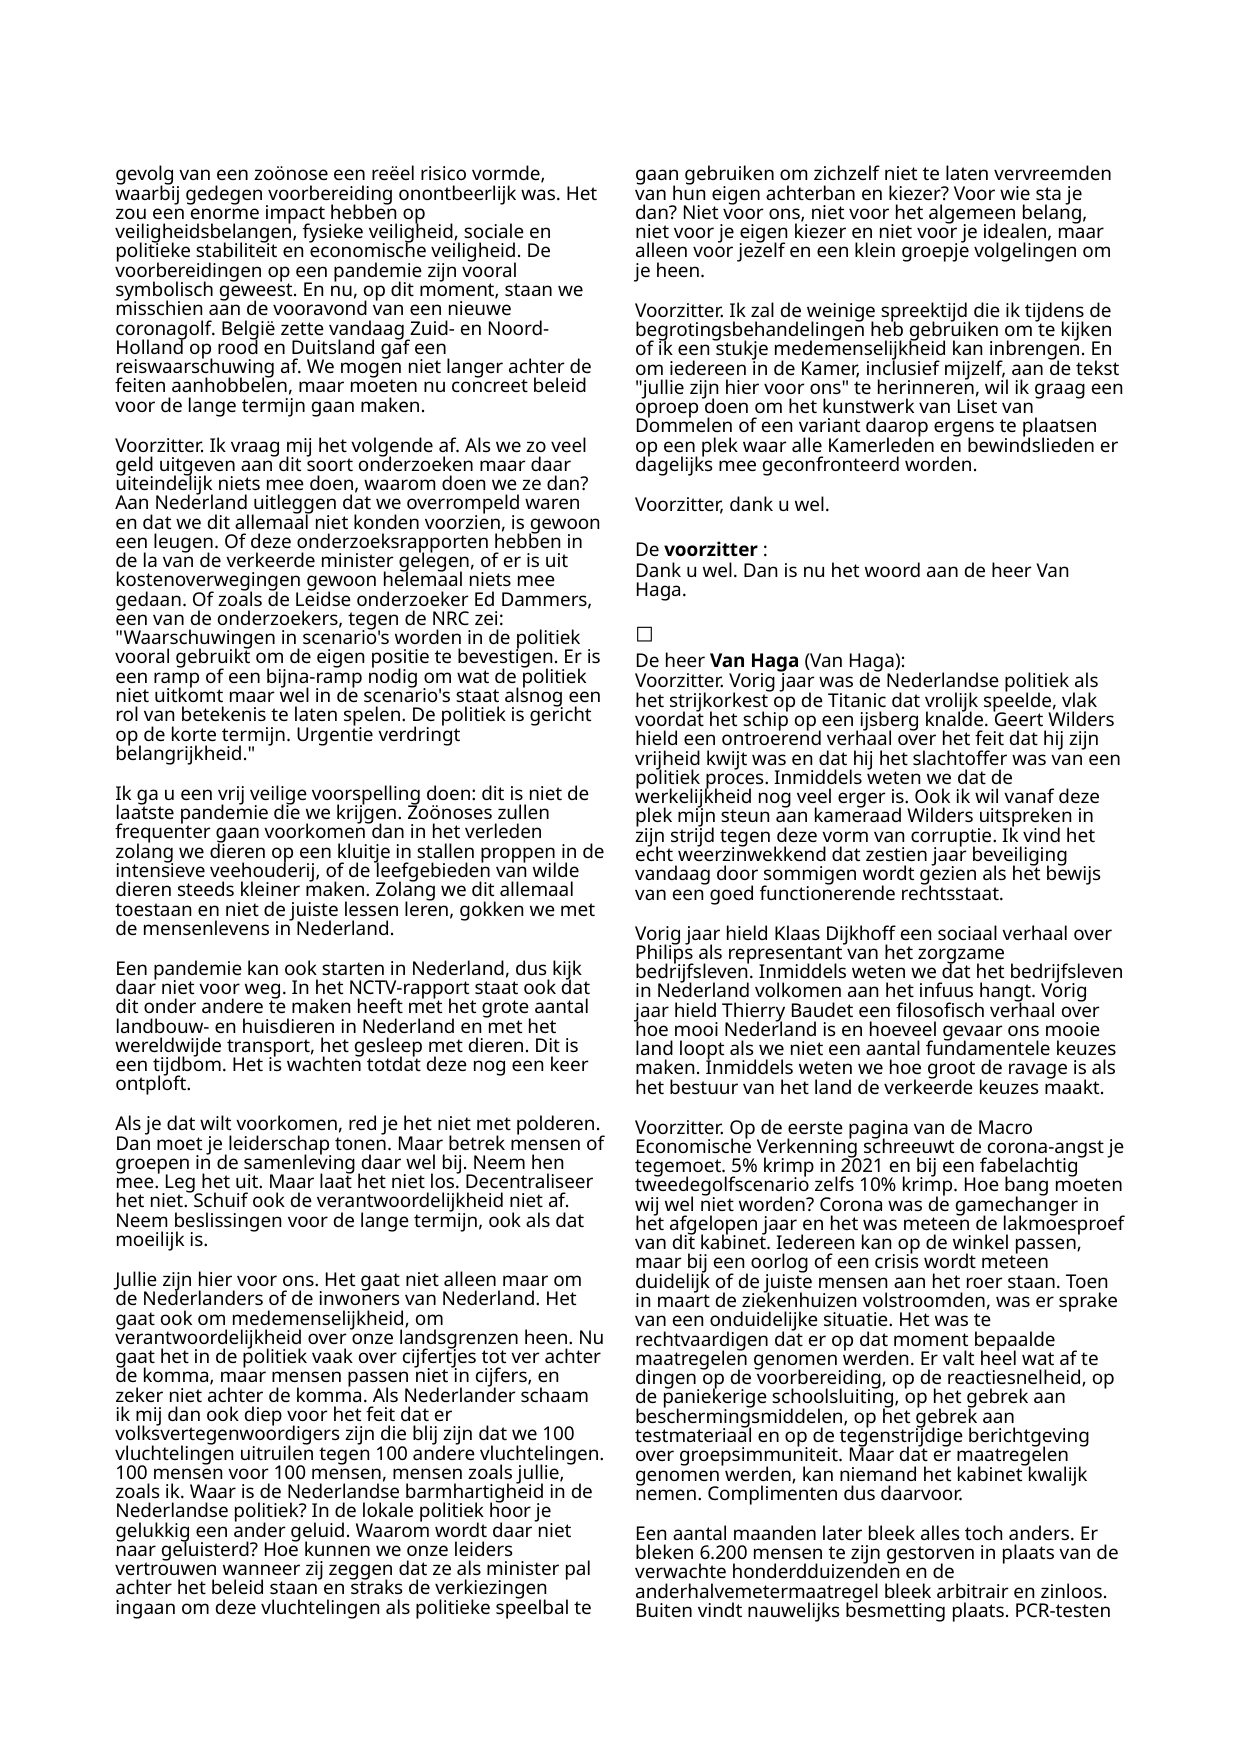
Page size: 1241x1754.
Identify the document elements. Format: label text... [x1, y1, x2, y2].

text Dank u wel. Dan is nu het woord aan de heer Van Haga. [635, 562, 1125, 600]
text ⬜ [635, 621, 1125, 647]
text gevolg van een zoönose een reëel risico vormde, waarbij gedegen voorbereiding onontbeerlijk was. Het zou een enorme impact hebben op veiligheidsbelangen, fysieke veiligheid, sociale en politieke stabiliteit en economische veiligheid. De voorbereidingen op een pandemie zijn vooral symbolisch geweest. En nu, op dit moment, staan we misschien aan de vooravond van een nieuwe coronagolf. België zette vandaag Zuid- en Noord-Holland op rood en Duitsland gaf een reiswaarschuwing af. We mogen niet langer achter de feiten aanhobbelen, maar moeten nu concreet beleid voor de lange termijn gaan maken. [115, 165, 605, 416]
text Ik ga u een vrij veilige voorspelling doen: dit is niet de laatste pandemie die we krijgen. Zoönoses zullen frequenter gaan voorkomen dan in het verleden zolang we dieren op een kluitje in stallen proppen in de intensieve veehouderij, of de leefgebieden van wilde dieren steeds kleiner maken. Zolang we dit allemaal toestaan en niet de juiste lessen leren, gokken we met de mensenlevens in Nederland. [115, 785, 605, 939]
text Voorzitter. Ik zal de weinige spreektijd die ik tijdens de begrotingsbehandelingen heb gebruiken om te kijken of ik een stukje medemenselijkheid kan inbrengen. En om iedereen in de Kamer, inclusief mijzelf, aan de tekst "jullie zijn hier voor ons" te herinneren, wil ik graag een oproep doen om het kunstwerk van Liset van Dommelen of een variant daarop ergens te plaatsen op een plek waar alle Kamerleden en bewindslieden er dagelijks mee geconfronteerd worden. [635, 302, 1125, 475]
text De heer Van Haga (Van Haga): [635, 647, 1125, 672]
text Voorzitter. Op de eerste pagina van de Macro Economische Verkenning schreeuwt de corona-angst je tegemoet. 5% krimp in 2021 en bij een fabelachtig tweedegolfscenario zelfs 10% krimp. Hoe bang moeten wij wel niet worden? Corona was de gamechanger in het afgelopen jaar en het was meteen de lakmoesproef van dit kabinet. Iedereen kan op de winkel passen, maar bij een oorlog of een crisis wordt meteen duidelijk of de juiste mensen aan het roer staan. Toen in maart de ziekenhuizen volstroomden, was er sprake van een onduidelijke situatie. Het was te rechtvaardigen dat er op dat moment bepaalde maatregelen genomen werden. Er valt heel wat af te dingen op de voorbereiding, op de reactiesnelheid, op de paniekerige schoolsluiting, op het gebrek aan beschermingsmiddelen, op het gebrek aan testmateriaal en op de tegenstrijdige berichtgeving over groepsimmuniteit. Maar dat er maatregelen genomen werden, kan niemand het kabinet kwalijk nemen. Complimenten dus daarvoor. [635, 1119, 1125, 1504]
text gaan gebruiken om zichzelf niet te laten vervreemden van hun eigen achterban en kiezer? Voor wie sta je dan? Niet voor ons, niet voor het algemeen belang, niet voor je eigen kiezer en niet voor je idealen, maar alleen voor jezelf en een klein groepje volgelingen om je heen. [635, 165, 1125, 281]
text Vorig jaar hield Klaas Dijkhoff een sociaal verhaal over Philips als representant van het zorgzame bedrijfsleven. Inmiddels weten we dat het bedrijfsleven in Nederland volkomen aan het infuus hangt. Vorig jaar hield Thierry Baudet een filosofisch verhaal over hoe mooi Nederland is en hoeveel gevaar ons mooie land loopt als we niet een aantal fundamentele keuzes maken. Inmiddels weten we hoe groot de ravage is als het bestuur van het land de verkeerde keuzes maakt. [635, 924, 1125, 1098]
text Als je dat wilt voorkomen, red je het niet met polderen. Dan moet je leiderschap tonen. Maar betrek mensen of groepen in de samenleving daar wel bij. Neem hen mee. Leg het uit. Maar laat het niet los. Decentraliseer het niet. Schuif ook de verantwoordelijkheid niet af. Neem beslissingen voor de lange termijn, ook als dat moeilijk is. [115, 1115, 605, 1250]
text Een pandemie kan ook starten in Nederland, dus kijk daar niet voor weg. In het NCTV-rapport staat ook dat dit onder andere te maken heeft met het grote aantal landbouw- en huisdieren in Nederland en met het wereldwijde transport, het gesleep met dieren. Dit is een tijdbom. Het is wachten totdat deze nog een keer ontploft. [115, 960, 605, 1095]
text Voorzitter. Ik vraag mij het volgende af. Als we zo veel geld uitgeven aan dit soort onderzoeken maar daar uiteindelijk niets mee doen, waarom doen we ze dan? Aan Nederland uitleggen dat we overrompeld waren en dat we dit allemaal niet konden voorzien, is gewoon een leugen. Of deze onderzoeksrapporten hebben in de la van de verkeerde minister gelegen, of er is uit kostenoverwegingen gewoon helemaal niets mee gedaan. Of zoals de Leidse onderzoeker Ed Dammers, een van de onderzoekers, tegen de NRC zei: "Waarschuwingen in scenario's worden in de politiek vooral gebruikt om de eigen positie te bevestigen. Er is een ramp of een bijna-ramp nodig om wat de politiek niet uitkomt maar wel in de scenario's staat alsnog een rol van betekenis te laten spelen. De politiek is gericht op de korte termijn. Urgentie verdringt belangrijkheid." [115, 437, 605, 764]
text Een aantal maanden later bleek alles toch anders. Er bleken 6.200 mensen te zijn gestorven in plaats van de verwachte honderdduizenden en de anderhalvemetermaatregel bleek arbitrair en zinloos. Buiten vindt nauwelijks besmetting plaats. PCR-testen [635, 1525, 1125, 1621]
text Voorzitter, dank u wel. [635, 496, 1125, 515]
text Jullie zijn hier voor ons. Het gaat niet alleen maar om de Nederlanders of de inwoners van Nederland. Het gaat ook om medemenselijkheid, om verantwoordelijkheid over onze landsgrenzen heen. Nu gaat het in de politiek vaak over cijfertjes tot ver achter de komma, maar mensen passen niet in cijfers, en zeker niet achter de komma. Als Nederlander schaam ik mij dan ook diep voor het feit dat er volksvertegenwoordigers zijn die blij zijn dat we 100 vluchtelingen uitruilen tegen 100 andere vluchtelingen. 100 mensen voor 100 mensen, mensen zoals jullie, zoals ik. Waar is de Nederlandse barmhartigheid in de Nederlandse politiek? In de lokale politiek hoor je gelukkig een ander geluid. Waarom wordt daar niet naar geluisterd? Hoe kunnen we onze leiders vertrouwen wanneer zij zeggen dat ze als minister pal achter het beleid staan en straks de verkiezingen ingaan om deze vluchtelingen als politieke speelbal te [115, 1271, 605, 1618]
text De voorzitter : [635, 536, 1125, 562]
text Voorzitter. Vorig jaar was de Nederlandse politiek als het strijkorkest op de Titanic dat vrolijk speelde, vlak voordat het schip op een ijsberg knalde. Geert Wilders hield een ontroerend verhaal over het feit dat hij zijn vrijheid kwijt was en dat hij het slachtoffer was van een politiek proces. Inmiddels weten we dat de werkelijkheid nog veel erger is. Ook ik wil vanaf deze plek mijn steun aan kameraad Wilders uitspreken in zijn strijd tegen deze vorm van corruptie. Ik vind het echt weerzinwekkend dat zestien jaar beveiliging vandaag door sommigen wordt gezien als het bewijs van een goed functionerende rechtsstaat. [635, 672, 1125, 904]
